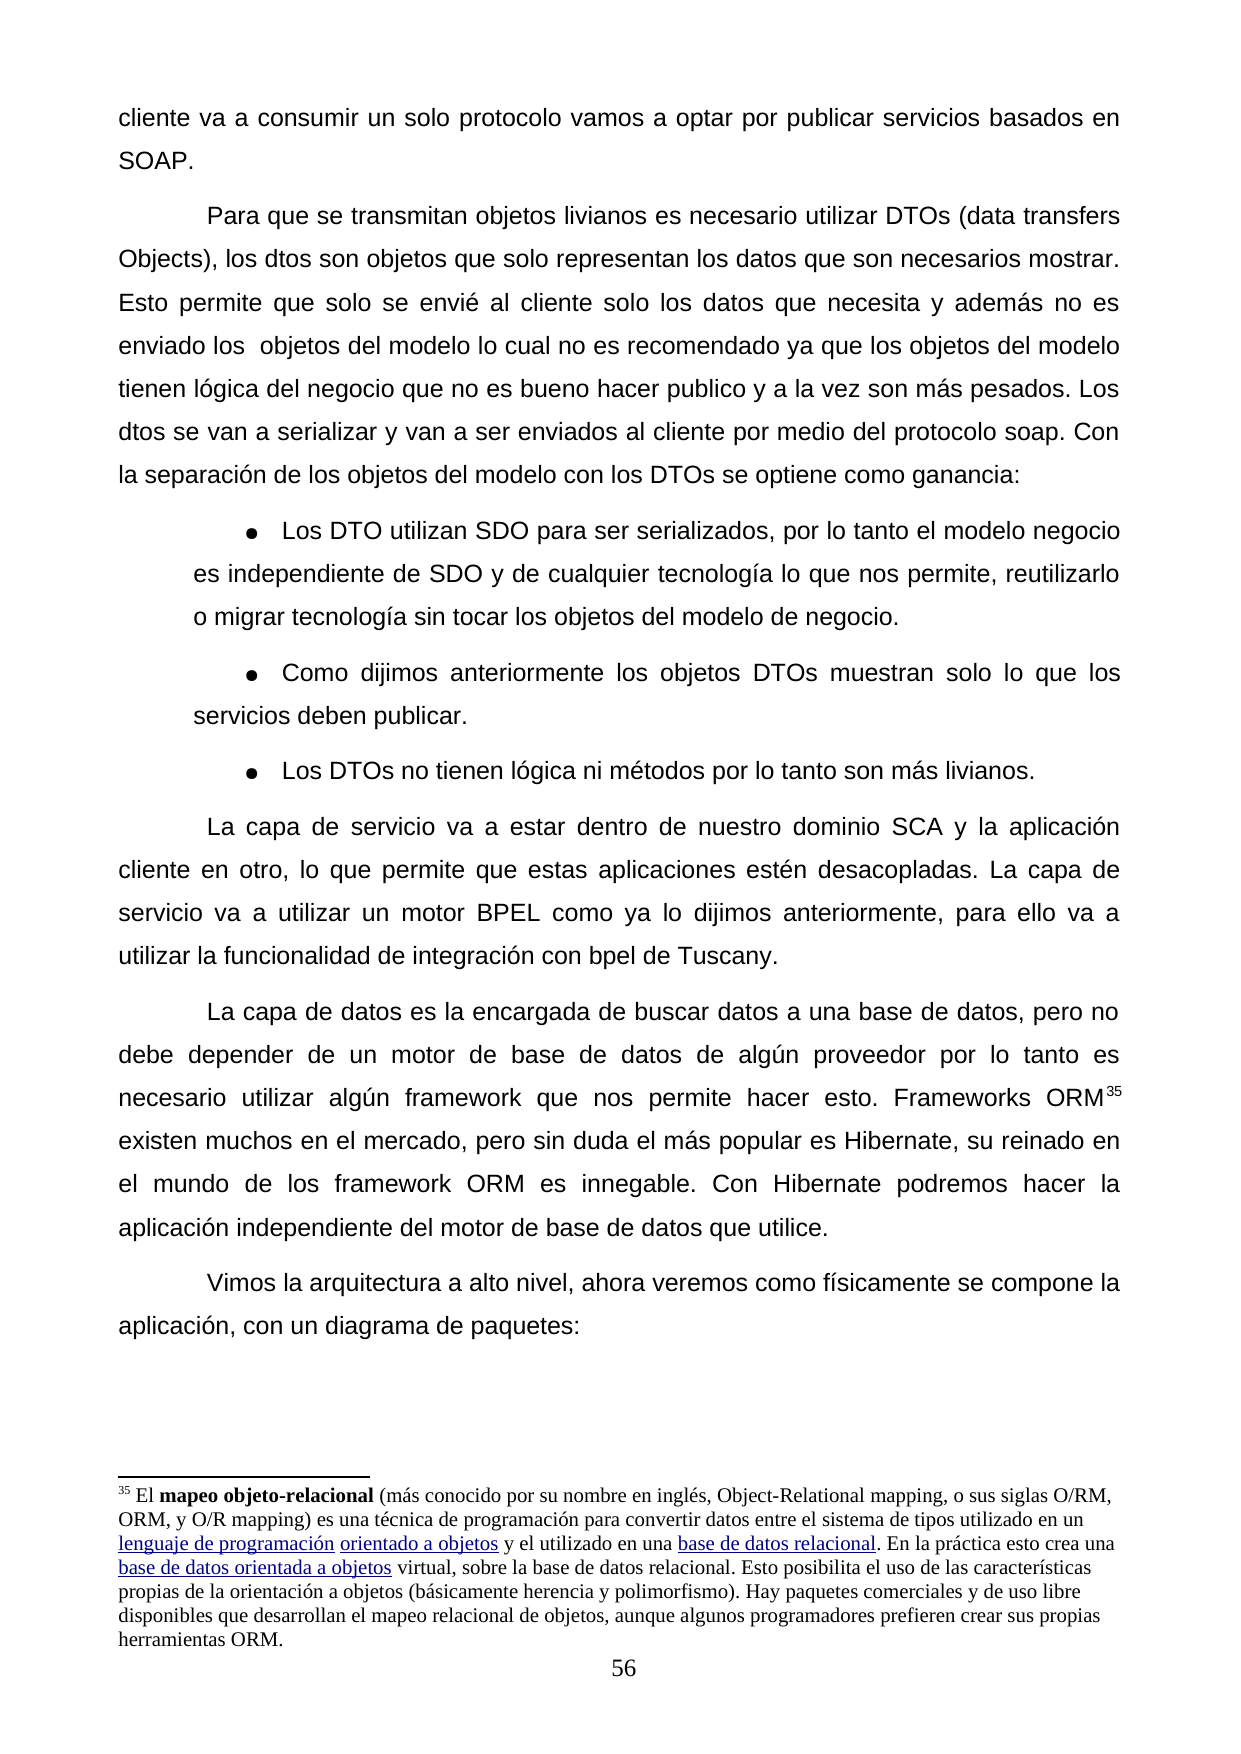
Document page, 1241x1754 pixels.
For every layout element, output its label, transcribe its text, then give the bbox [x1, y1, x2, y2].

text Vimos la arquitectura a alto nivel, ahora veremos como físicamente se compone la aplicación, con un diagrama de paquetes: [118, 1268, 1122, 1340]
list Los DTO utilizan SDO para ser serializados, por lo tanto el modelo negocio es independiente de SDO y de cualquier tecnología lo que nos permite, reutilizarlo o migrar tecnología sin tocar los objetos del modelo de negocio. [156, 516, 1122, 631]
text La capa de servicio va a estar dentro de nuestro dominio SCA y la aplicación cliente en otro, lo que permite que estas aplicaciones estén desacopladas. La capa de servicio va a utilizar un motor BPEL como ya lo dijimos anteriormente, para ello va a utilizar la funcionalidad de integración con bpel de Tuscany. [118, 812, 1122, 970]
list Los DTOs no tienen lógica ni métodos por lo tanto son más livianos. [156, 756, 1122, 785]
list Como dijimos anteriormente los objetos DTOs muestran solo lo que los servicios deben publicar. [156, 658, 1122, 729]
text cliente va a consumir un solo protocolo vamos a optar por publicar servicios basados en SOAP. [118, 103, 1122, 174]
text La capa de datos es la encargada de buscar datos a una base de datos, pero no debe depender de un motor de base de datos de algún proveedor por lo tanto es necesario utilizar algún framework que nos permite hacer esto. Frameworks ORM existen muchos en el mercado, pero sin duda el más popular es Hibernate, su reinado en el mundo de los framework ORM es innegable. Con Hibernate podremos hacer la aplicación independiente del motor de base de datos que utilice. [118, 997, 1122, 1241]
text Para que se transmitan objetos livianos es necesario utilizar DTOs (data transfers Objects), los dtos son objetos que solo representan los datos que son necesarios mostrar. Esto permite que solo se envié al cliente solo los datos que necesita y además no es enviado los objetos del modelo lo cual no es recomendado ya que los objetos del modelo tienen lógica del negocio que no es bueno hacer publico y a la vez son más pesados. Los dtos se van a serializar y van a ser enviados al cliente por medio del protocolo soap. Con la separación de los objetos del modelo con los DTOs se optiene como ganancia: [118, 201, 1122, 489]
text El mapeo objeto-relacional (más conocido por su nombre en inglés, Object-Relational mapping, o sus siglas O/RM, ORM, y O/R mapping) es una técnica de programación para convertir datos entre el sistema de tipos utilizado en un lenguaje de programación orientado a objetos y el utilizado en una base de datos relacional. En la práctica esto crea una base de datos orientada a objetos virtual, sobre la base de datos relacional. Esto posibilita el uso de las características propias de la orientación a objetos (básicamente herencia y polimorfismo). Hay paquetes comerciales y de uso libre disponibles que desarrollan el mapeo relacional de objetos, aunque algunos programadores prefieren crear sus propias herramientas ORM. [118, 1483, 1122, 1651]
